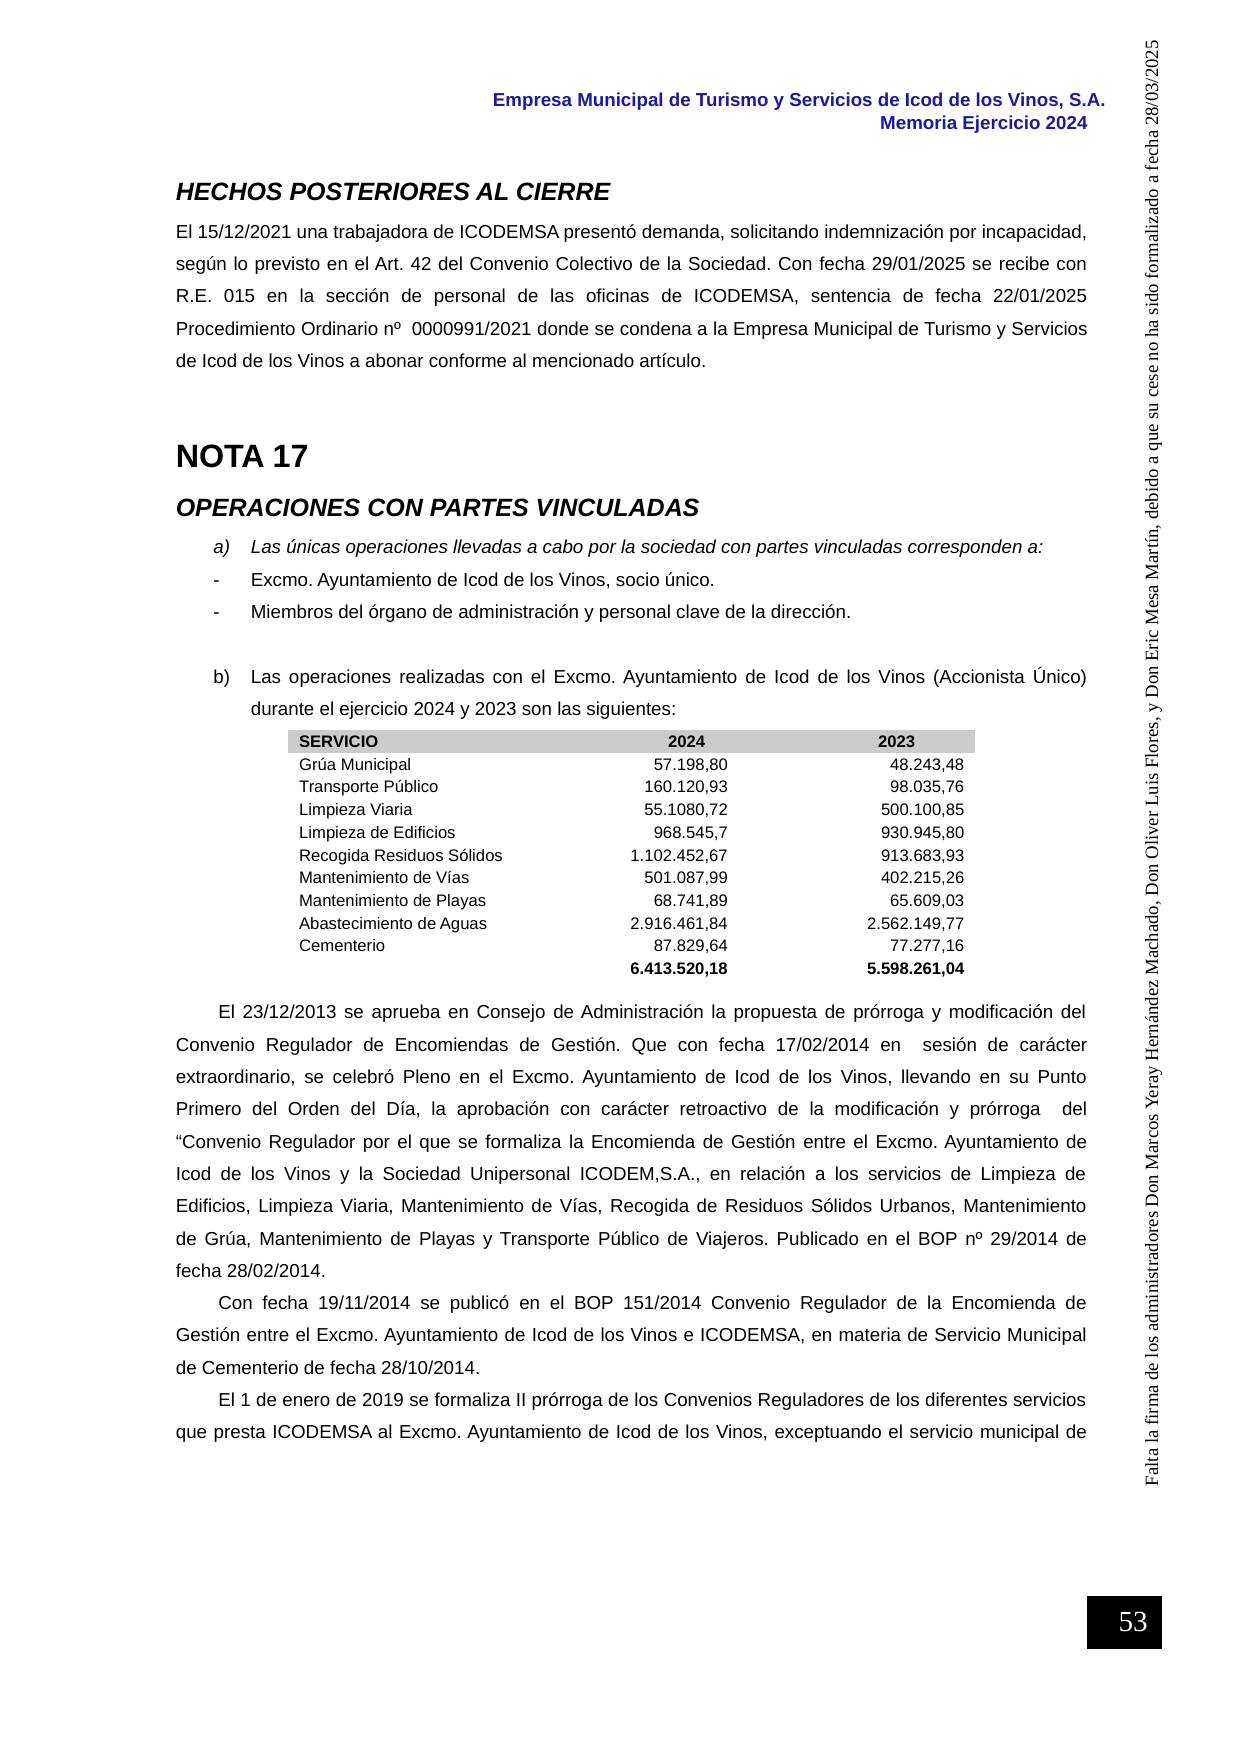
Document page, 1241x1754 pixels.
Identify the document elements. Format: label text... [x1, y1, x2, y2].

table_cell 55.1080,72 [555, 798, 739, 821]
table_cell 57.198,80 [555, 753, 739, 775]
text HECHOS POSTERIORES AL CIERRE [176, 177, 1087, 206]
table_cell 501.087,99 [555, 866, 739, 889]
table_cell 402.215,26 [739, 866, 975, 889]
table_cell Mantenimiento de Vías [288, 866, 555, 889]
table_cell 6.413.520,18 [555, 957, 739, 980]
table_cell 968.545,7 [555, 821, 739, 843]
text OPERACIONES CON PARTES VINCULADAS [176, 493, 1087, 522]
table_cell Recogida Residuos Sólidos [288, 844, 555, 866]
table_cell Cementerio [288, 934, 555, 957]
table_cell 77.277,16 [739, 934, 975, 957]
table_cell 160.120,93 [555, 775, 739, 798]
list Excmo. Ayuntamiento de Icod de los Vinos, socio único. [213, 568, 1087, 590]
table_cell 2.916.461,84 [555, 912, 739, 934]
table_cell [288, 957, 555, 980]
table_cell Grúa Municipal [288, 753, 555, 775]
text El 23/12/2013 se aprueba en Consejo de Administración la propuesta de prórroga y modificación del Convenio Regulador de Encomiendas de Gestión. Que con fecha 17/02/2014 en sesión de carácter extraordinario, se celebró Pleno en el Excmo. Ayuntamiento de Icod de los Vinos, llevando en su Punto Primero del Orden del Día, la aprobación con carácter retroactivo de la modificación y prórroga del “Convenio Regulador por el que se formaliza la Encomienda de Gestión entre el Excmo. Ayuntamiento de Icod de los Vinos y la Sociedad Unipersonal ICODEM,S.A., en relación a los servicios de Limpieza de Edificios, Limpieza Viaria, Mantenimiento de Vías, Recogida de Residuos Sólidos Urbanos, Mantenimiento de Grúa, Mantenimiento de Playas y Transporte Público de Viajeros. Publicado en el BOP nº 29/2014 de fecha 28/02/2014. [176, 1001, 1087, 1281]
table_cell 65.609,03 [739, 889, 975, 912]
text El 1 de enero de 2019 se formaliza II prórroga de los Convenios Reguladores de los diferentes servicios que presta ICODEMSA al Excmo. Ayuntamiento de Icod de los Vinos, exceptuando el servicio municipal de [176, 1389, 1087, 1443]
table_header 2024 [555, 730, 739, 753]
table_cell Transporte Público [288, 775, 555, 798]
table_cell 87.829,64 [555, 934, 739, 957]
list Miembros del órgano de administración y personal clave de la dirección. [213, 601, 1087, 622]
table_cell 48.243,48 [739, 753, 975, 775]
table_cell 2.562.149,77 [739, 912, 975, 934]
table_cell 930.945,80 [739, 821, 975, 843]
table_header 2023 [739, 730, 975, 753]
text El 15/12/2021 una trabajadora de ICODEMSA presentó demanda, solicitando indemnización por incapacidad, según lo previsto en el Art. 42 del Convenio Colectivo de la Sociedad. Con fecha 29/01/2025 se recibe con R.E. 015 en la sección de personal de las oficinas de ICODEMSA, sentencia de fecha 22/01/2025 Procedimiento Ordinario nº 0000991/2021 donde se condena a la Empresa Municipal de Turismo y Servicios de Icod de los Vinos a abonar conforme al mencionado artículo. [176, 220, 1087, 371]
text Con fecha 19/11/2014 se publicó en el BOP 151/2014 Convenio Regulador de la Encomienda de Gestión entre el Excmo. Ayuntamiento de Icod de los Vinos e ICODEMSA, en materia de Servicio Municipal de Cementerio de fecha 28/10/2014. [176, 1292, 1087, 1378]
table_cell 98.035,76 [739, 775, 975, 798]
text NOTA 17 [176, 437, 1087, 474]
table_cell Limpieza de Edificios [288, 821, 555, 843]
table_cell 68.741,89 [555, 889, 739, 912]
table_cell Limpieza Viaria [288, 798, 555, 821]
table_header SERVICIO [288, 730, 555, 753]
table_cell Mantenimiento de Playas [288, 889, 555, 912]
table_cell 500.100,85 [739, 798, 975, 821]
table_cell 913.683,93 [739, 844, 975, 866]
table_cell Abastecimiento de Aguas [288, 912, 555, 934]
list Las únicas operaciones llevadas a cabo por la sociedad con partes vinculadas corresponden a: [213, 536, 1087, 558]
list Las operaciones realizadas con el Excmo. Ayuntamiento de Icod de los Vinos (Accionista Único) durante el ejercicio 2024 y 2023 son las siguientes: [213, 665, 1087, 719]
table_cell 1.102.452,67 [555, 844, 739, 866]
table_cell 5.598.261,04 [739, 957, 975, 980]
